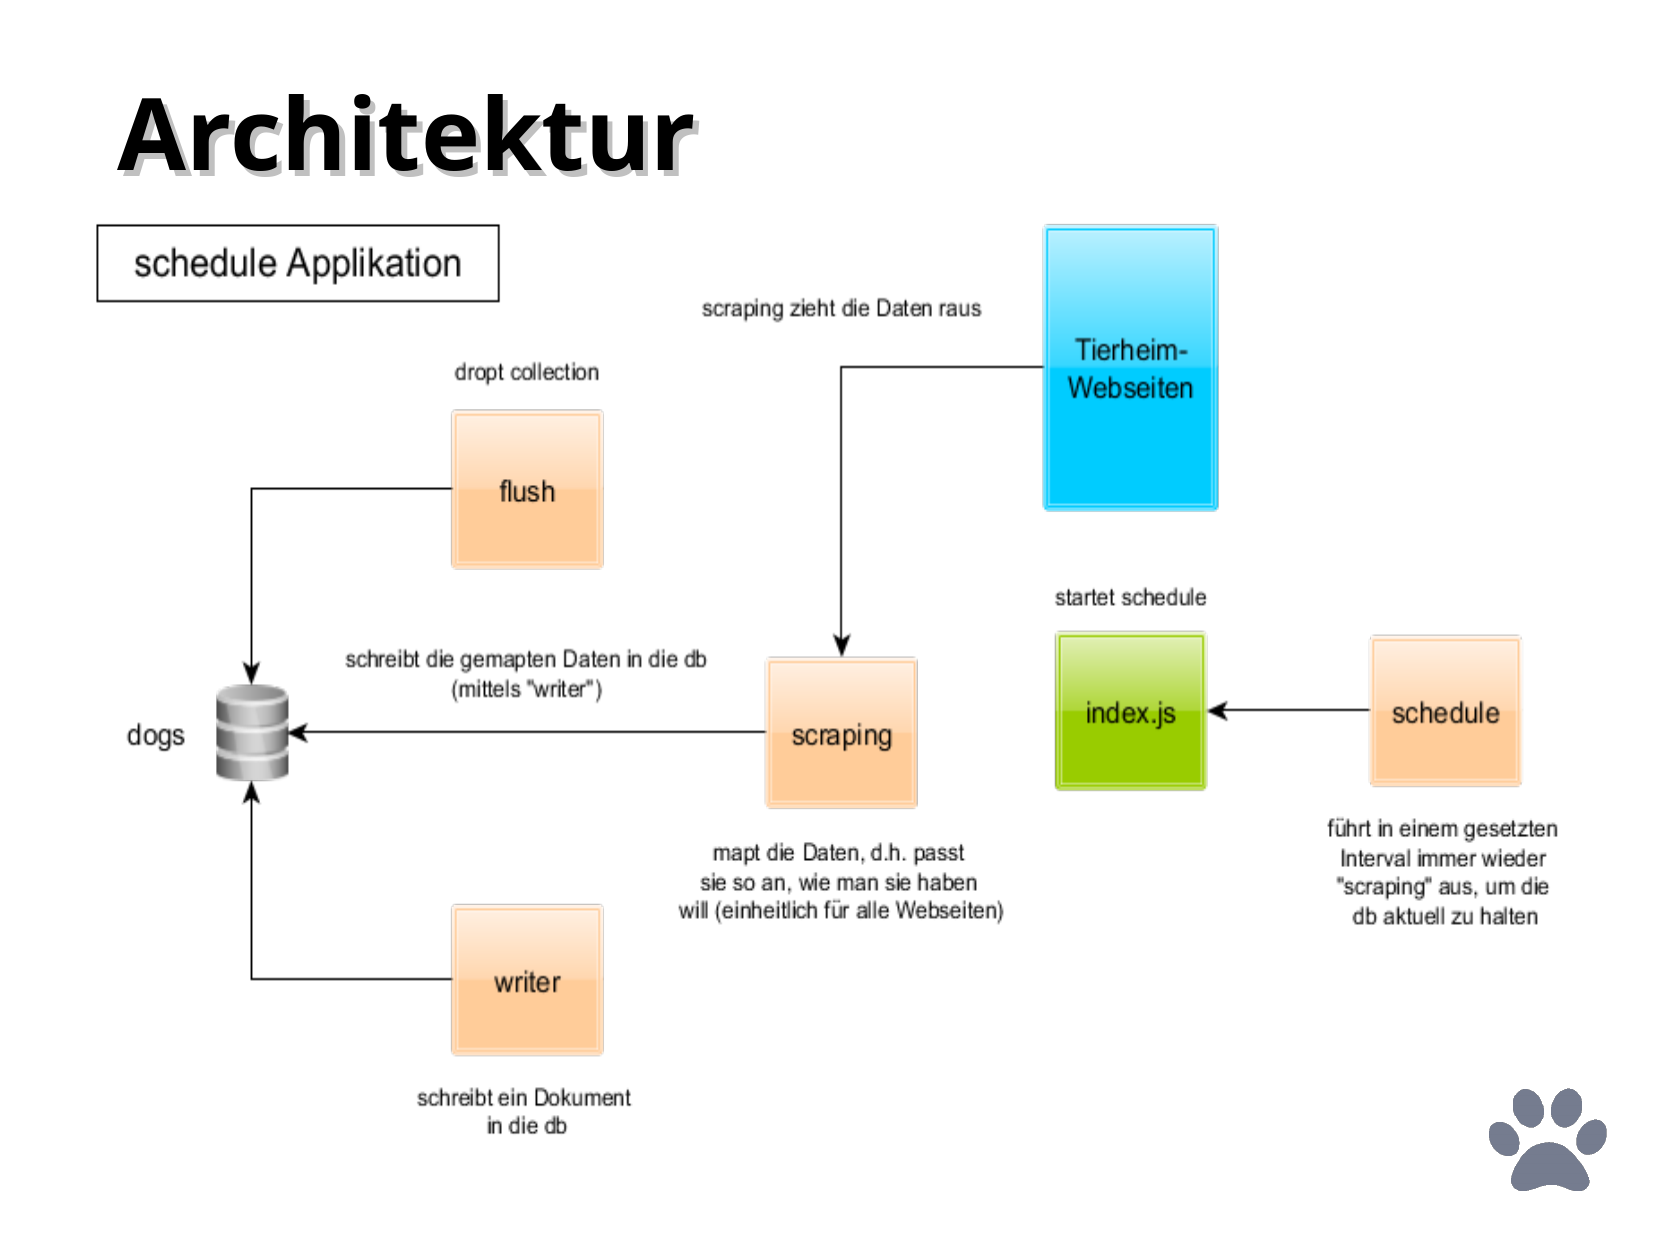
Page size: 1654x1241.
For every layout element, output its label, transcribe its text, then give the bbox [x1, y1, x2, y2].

title Architektur [0, 9, 1152, 254]
picture [70, 195, 1607, 1193]
